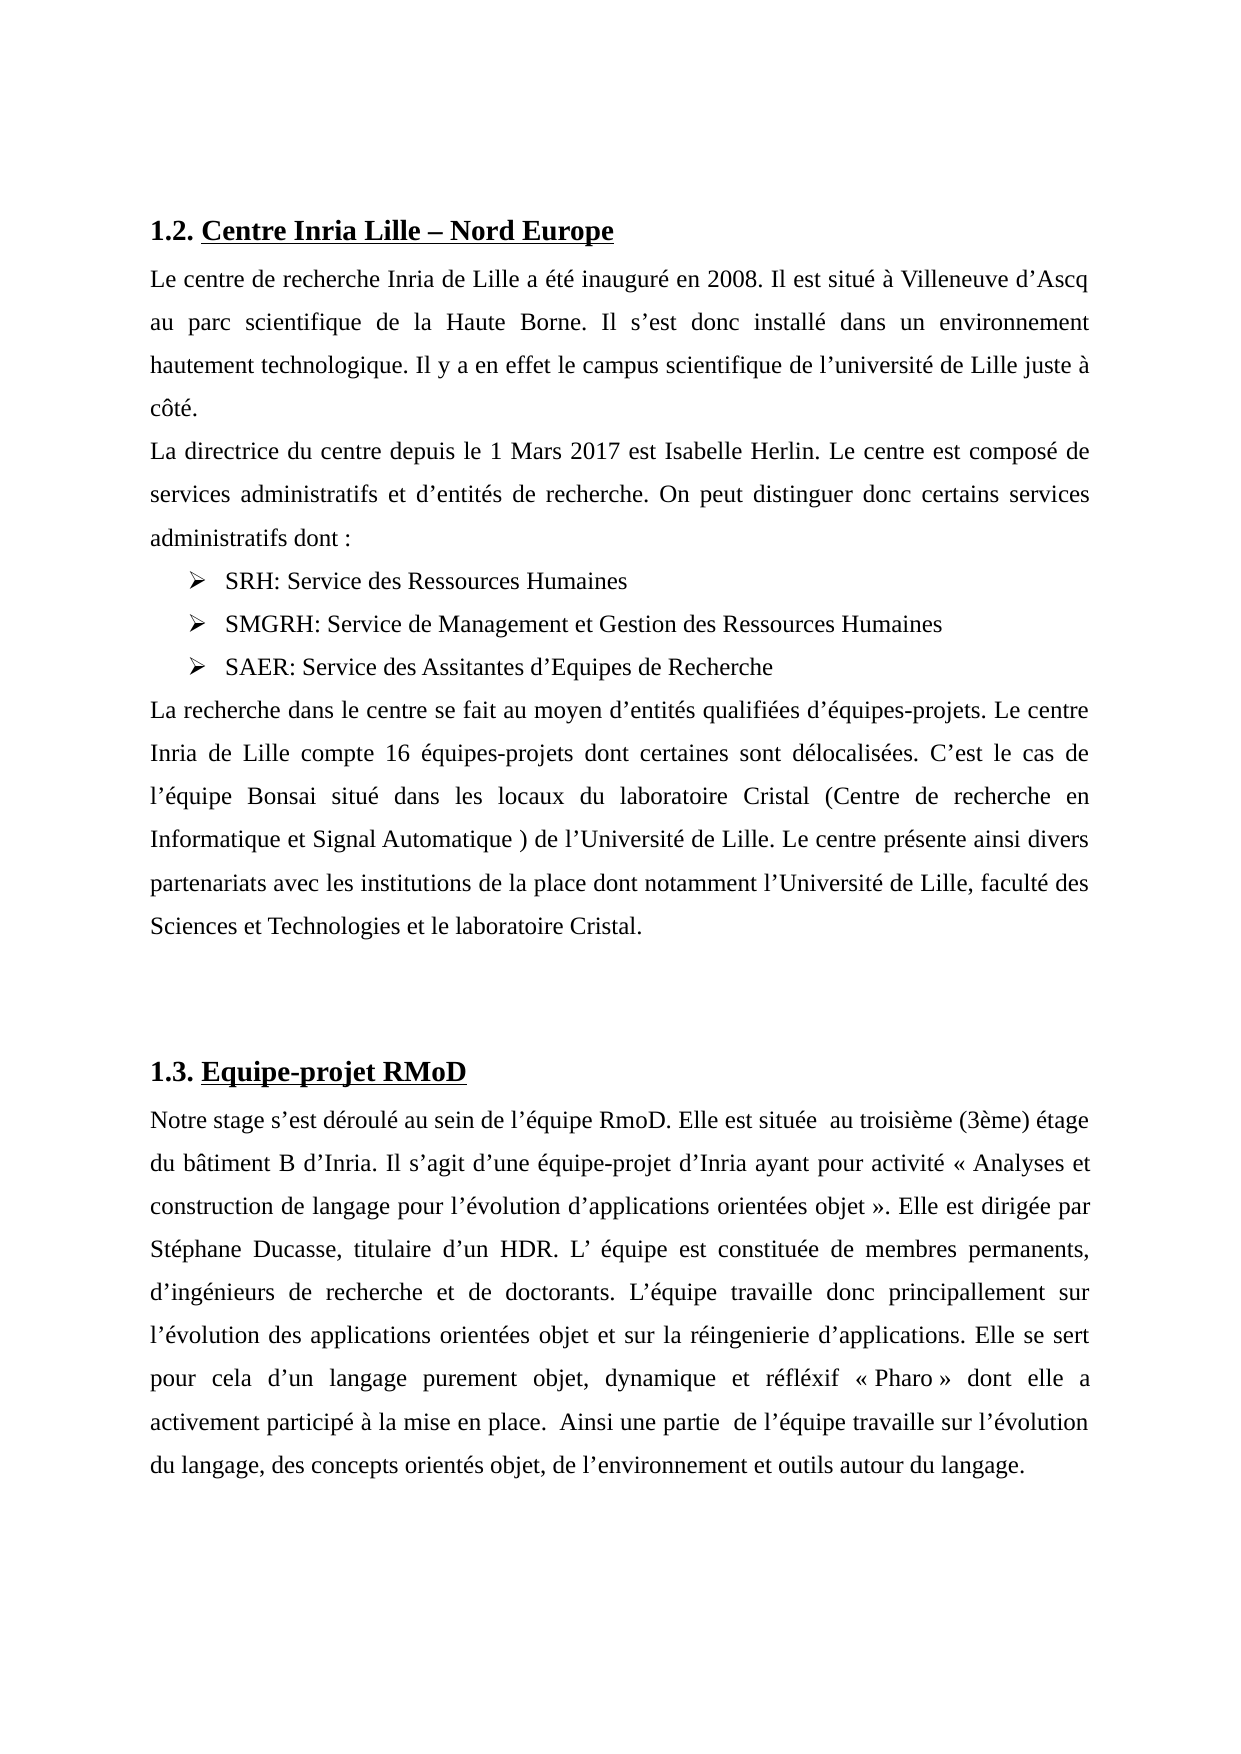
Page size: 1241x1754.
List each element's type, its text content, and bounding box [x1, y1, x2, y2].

text Le centre de recherche Inria de Lille a été inauguré en 2008. Il est situé à Villeneuve d’Ascq au parc scientifique de la Haute Borne. Il s’est donc installé dans un environnement hautement technologique. Il y a en effet le campus scientifique de l’université de Lille juste à côté. [150, 264, 1091, 422]
text 1.2. Centre Inria Lille – Nord Europe [150, 213, 1091, 247]
list SAER: Service des Assitantes d’Equipes de Recherche [187, 652, 1091, 681]
text La directrice du centre depuis le 1 Mars 2017 est Isabelle Herlin. Le centre est composé de services administratifs et d’entités de recherche. On peut distinguer donc certains services administratifs dont : [150, 436, 1091, 551]
list SMGRH: Service de Management et Gestion des Ressources Humaines [187, 609, 1091, 638]
list SRH: Service des Ressources Humaines [187, 566, 1091, 594]
text La recherche dans le centre se fait au moyen d’entités qualifiées d’équipes-projets. Le centre Inria de Lille compte 16 équipes-projets dont certaines sont délocalisées. C’est le cas de l’équipe Bonsai situé dans les locaux du laboratoire Cristal (Centre de recherche en Informatique et Signal Automatique ) de l’Université de Lille. Le centre présente ainsi divers partenariats avec les institutions de la place dont notamment l’Université de Lille, faculté des Sciences et Technologies et le laboratoire Cristal. [150, 695, 1091, 939]
text Notre stage s’est déroulé au sein de l’équipe RmoD. Elle est située au troisième (3ème) étage du bâtiment B d’Inria. Il s’agit d’une équipe-projet d’Inria ayant pour activité « Analyses et construction de langage pour l’évolution d’applications orientées objet ». Elle est dirigée par Stéphane Ducasse, titulaire d’un HDR. L’ équipe est constituée de membres permanents, d’ingénieurs de recherche et de doctorants. L’équipe travaille donc principallement sur l’évolution des applications orientées objet et sur la réingenierie d’applications. Elle se sert pour cela d’un langage purement objet, dynamique et réfléxif « Pharo » dont elle a activement participé à la mise en place. Ainsi une partie de l’équipe travaille sur l’évolution du langage, des concepts orientés objet, de l’environnement et outils autour du langage. [150, 1105, 1091, 1478]
text 1.3. Equipe-projet RMoD [150, 1054, 1091, 1088]
